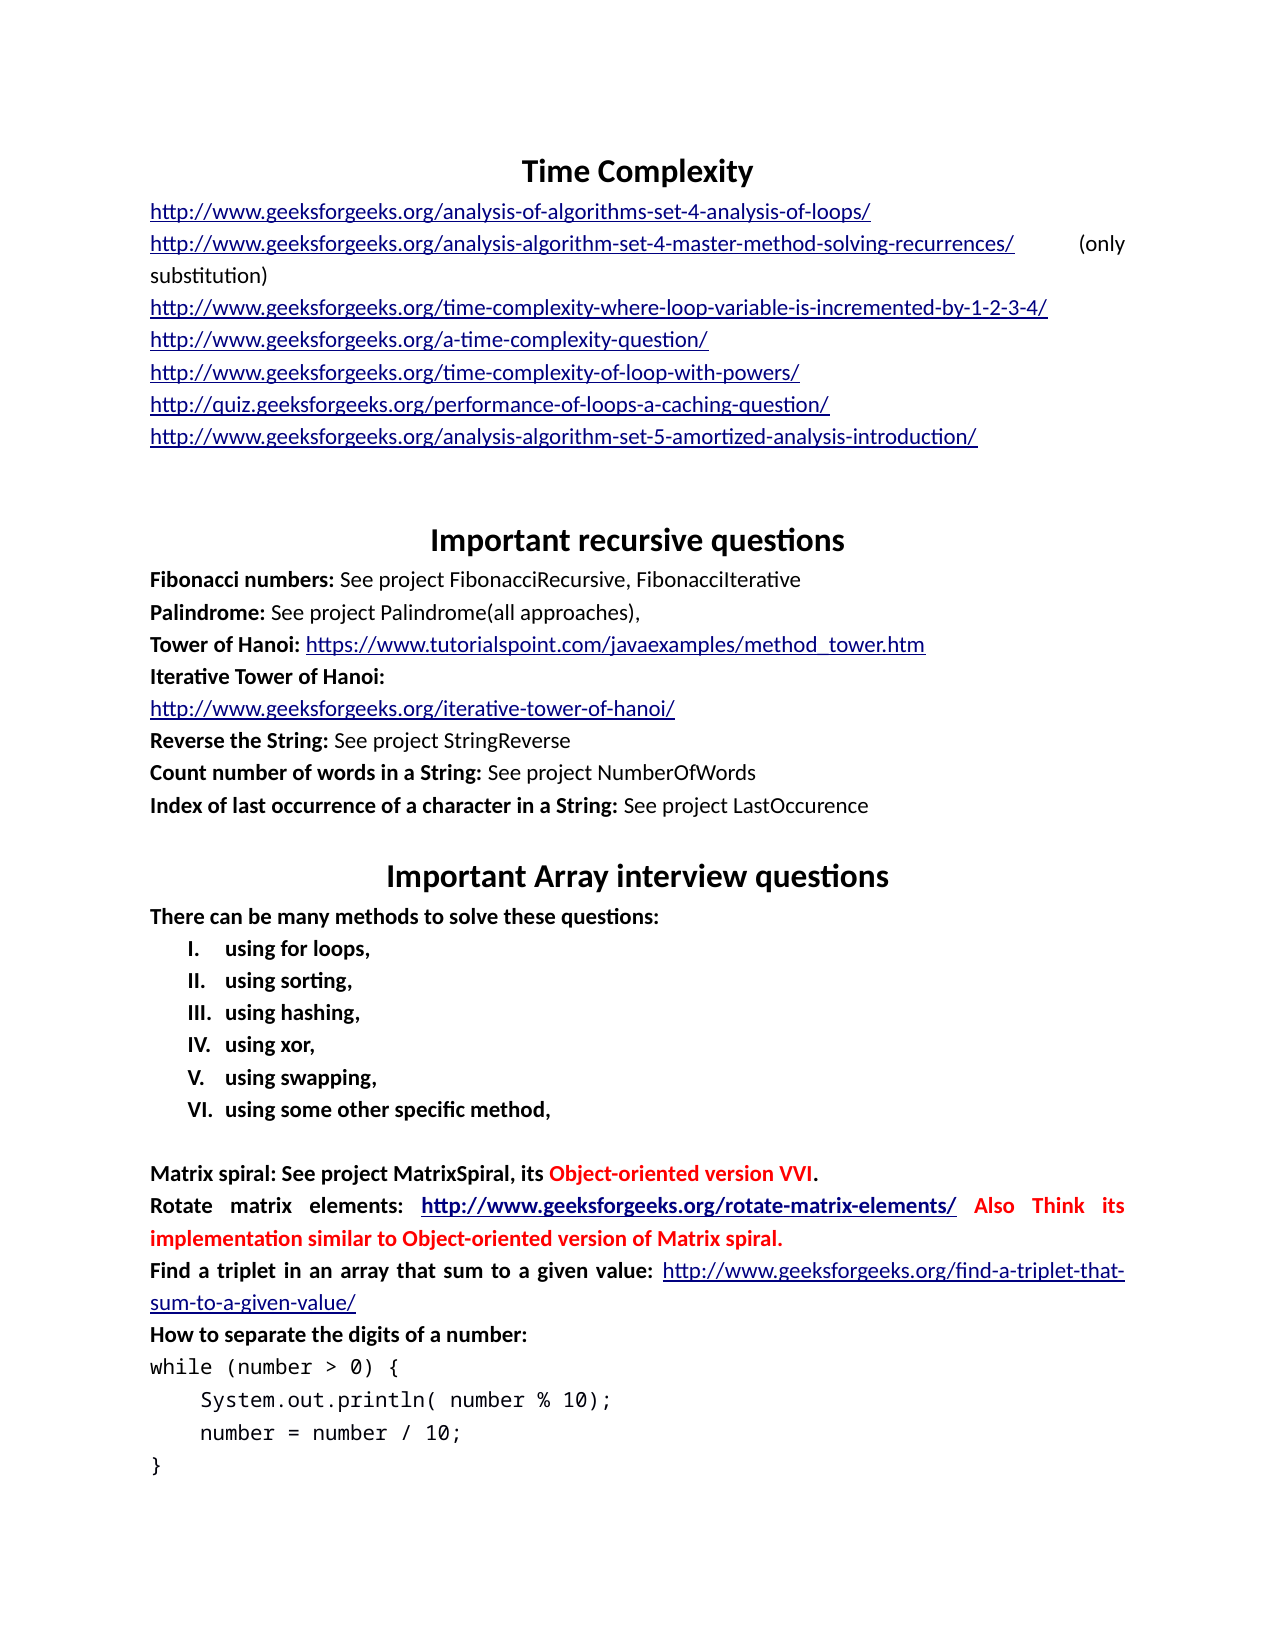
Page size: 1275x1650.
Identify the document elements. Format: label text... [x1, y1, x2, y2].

list Reverse the String: See project StringReverse [150, 726, 1125, 754]
list http://www.geeksforgeeks.org/analysis-algorithm-set-4-master-method-solving-recurrences/ (only substitution) [150, 229, 1125, 289]
list Count number of words in a String: See project NumberOfWords [150, 758, 1125, 787]
list Important Array interview questions [150, 855, 1125, 896]
list Iterative Tower of Hanoi: [150, 662, 1125, 690]
list http://quiz.geeksforgeeks.org/performance-of-loops-a-caching-question/ [150, 390, 1125, 418]
list http://www.geeksforgeeks.org/iterative-tower-of-hanoi/ [150, 694, 1125, 722]
list using xor, [187, 1031, 1125, 1059]
list Fibonacci numbers: See project FibonacciRecursive, FibonacciIterative [150, 565, 1125, 593]
list http://www.geeksforgeeks.org/a-time-complexity-question/ [150, 326, 1125, 353]
list Rotate matrix elements: http://www.geeksforgeeks.org/rotate-matrix-elements/ Also Think its implementation similar to Object-oriented version of Matrix spiral. [150, 1192, 1125, 1252]
list Find a triplet in an array that sum to a given value: http://www.geeksforgeeks.org/find-a-triplet-that-sum-to-a-given-value/ [150, 1256, 1125, 1316]
list There can be many methods to solve these questions: [150, 902, 1125, 930]
list } [150, 1450, 1125, 1479]
list http://www.geeksforgeeks.org/time-complexity-where-loop-variable-is-incremented-by-1-2-3-4/ [150, 293, 1125, 321]
list Important recursive questions [150, 519, 1125, 559]
list using hashing, [187, 998, 1125, 1026]
list number = number / 10; [150, 1418, 1125, 1446]
list Palindrome: See project Palindrome(all approaches), [150, 598, 1125, 626]
list using sorting, [187, 966, 1125, 994]
list Time Complexity [150, 150, 1125, 191]
list http://www.geeksforgeeks.org/time-complexity-of-loop-with-powers/ [150, 358, 1125, 386]
list using some other specific method, [187, 1095, 1125, 1123]
list http://www.geeksforgeeks.org/analysis-algorithm-set-5-amortized-analysis-introduction/ [150, 422, 1125, 450]
list using swapping, [187, 1063, 1125, 1091]
list http://www.geeksforgeeks.org/analysis-of-algorithms-set-4-analysis-of-loops/ [150, 197, 1125, 225]
list How to separate the digits of a number: [150, 1320, 1125, 1348]
list Tower of Hanoi: https://www.tutorialspoint.com/javaexamples/method_tower.htm [150, 630, 1125, 658]
list Index of last occurrence of a character in a String: See project LastOccurence [150, 791, 1125, 819]
list System.out.println( number % 10); [150, 1385, 1125, 1413]
list Matrix spiral: See project MatrixSpiral, its Object-oriented version VVI. [150, 1159, 1125, 1187]
list using for loops, [187, 934, 1125, 962]
list while (number > 0) { [150, 1352, 1125, 1381]
